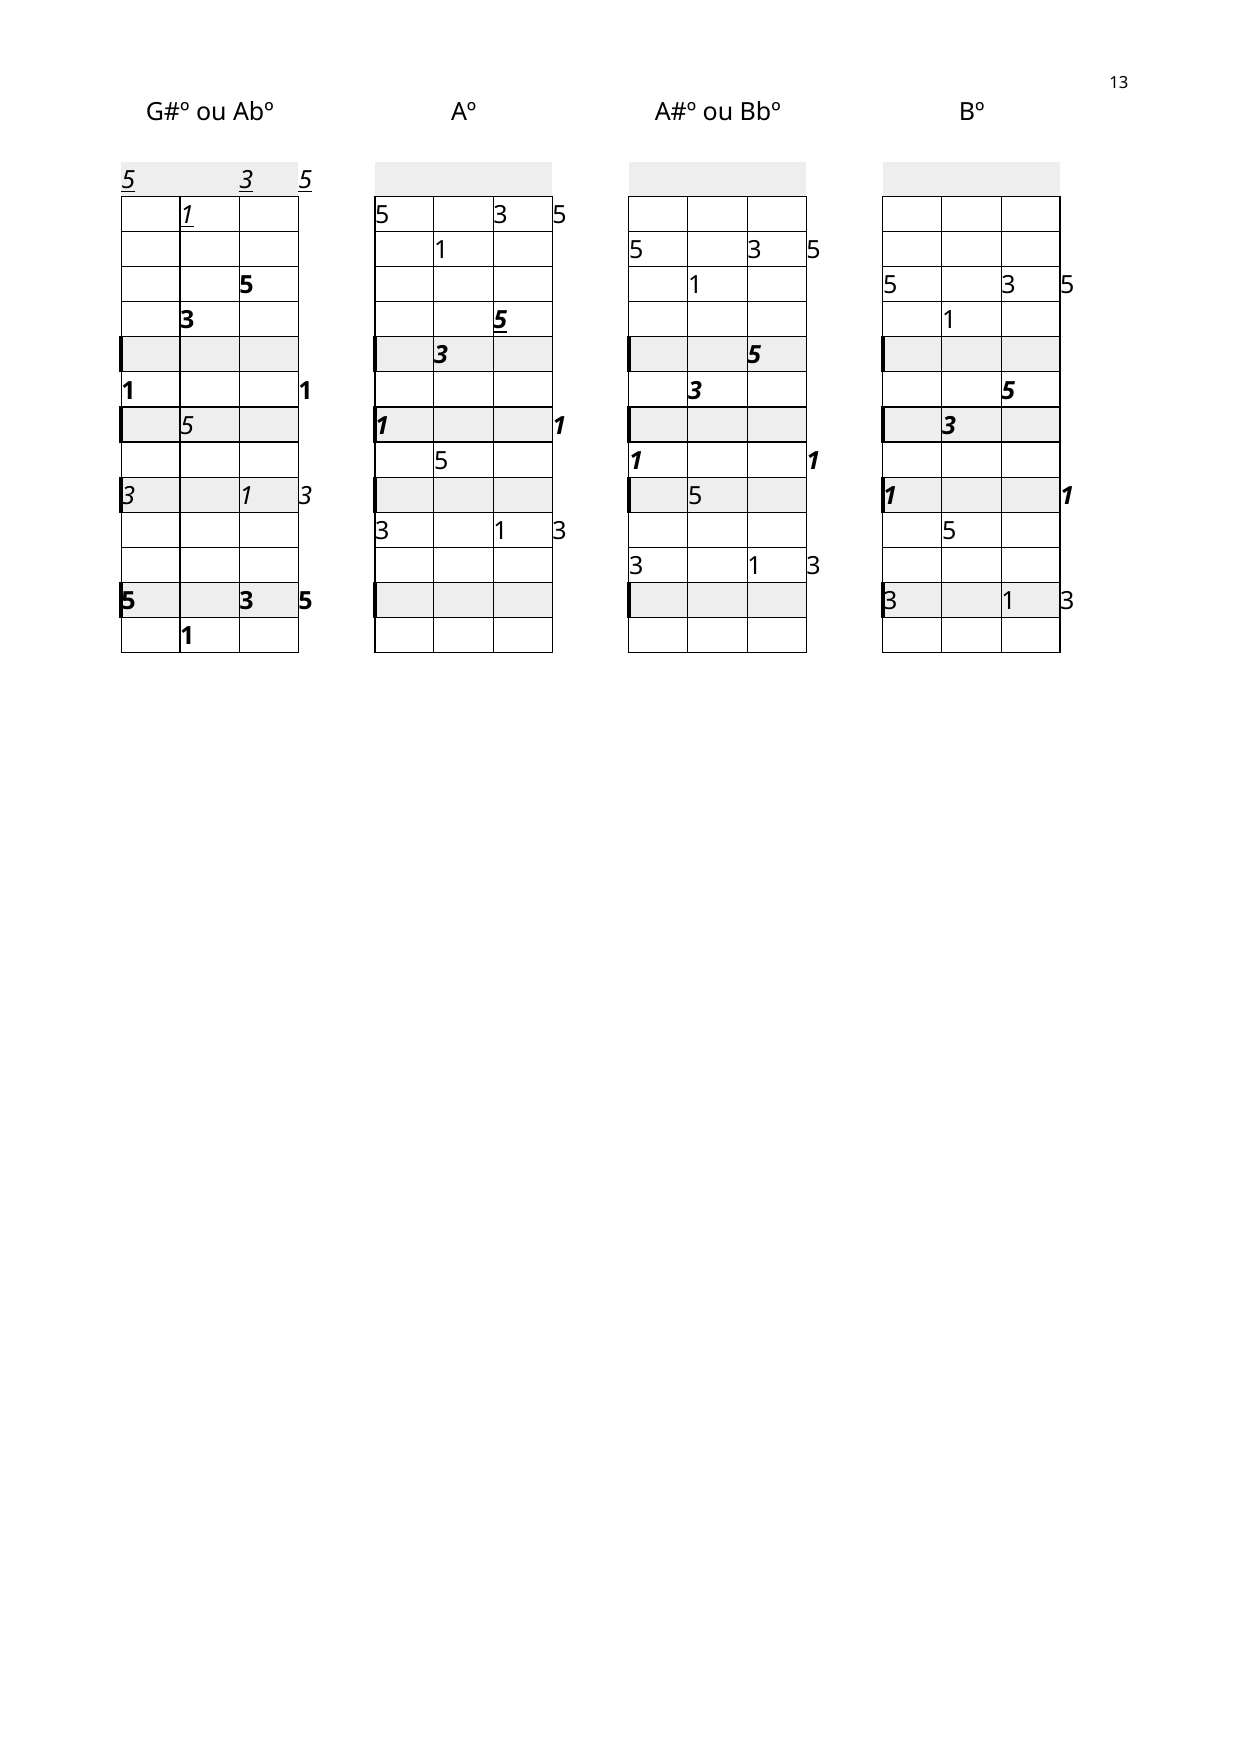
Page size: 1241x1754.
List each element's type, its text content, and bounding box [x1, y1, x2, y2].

table_cell [298, 128, 357, 162]
table_cell [299, 231, 357, 266]
table_cell [631, 408, 687, 441]
table_cell [299, 336, 357, 371]
table_cell [553, 547, 611, 582]
table_cell [240, 443, 298, 477]
table_cell 5 [376, 197, 433, 231]
table_cell [629, 372, 687, 406]
table_header A#º ou Bbº [629, 94, 806, 128]
table_cell [942, 548, 1001, 582]
table_cell [1002, 443, 1059, 477]
table_cell [629, 618, 687, 652]
table_cell [553, 336, 611, 371]
table_cell [299, 196, 357, 231]
table_cell [1060, 162, 1119, 196]
table_cell [1002, 302, 1059, 336]
table_cell [1061, 371, 1119, 406]
table_cell [376, 443, 433, 477]
table_cell [883, 162, 942, 196]
table_cell 3 [553, 512, 611, 547]
table_cell [1001, 128, 1060, 162]
table_cell [748, 478, 806, 512]
table_cell [883, 197, 941, 231]
table_cell [747, 162, 806, 196]
table_cell [1001, 162, 1060, 196]
table_cell [299, 617, 357, 652]
table_cell [883, 128, 942, 162]
table_header Bº [883, 94, 1060, 128]
table_cell [299, 266, 357, 301]
table_cell [180, 162, 239, 196]
table_cell [1002, 232, 1059, 266]
table_cell [377, 337, 433, 371]
table_cell [631, 478, 687, 512]
table_cell [748, 443, 806, 477]
table_cell [688, 302, 747, 336]
table_cell 3 [239, 162, 298, 196]
table_cell [629, 302, 687, 336]
table_cell [123, 408, 179, 441]
table_cell [122, 513, 179, 547]
table_cell [377, 478, 433, 512]
table_cell [434, 618, 493, 652]
table_cell [629, 267, 687, 301]
table_cell [807, 582, 865, 617]
table_header [298, 94, 357, 128]
table_cell [883, 232, 941, 266]
table_cell 5 [1061, 266, 1119, 301]
table_cell [377, 583, 433, 617]
table_cell 1 [553, 406, 611, 441]
table_cell [553, 582, 611, 617]
table_cell [688, 128, 747, 162]
table_cell 1 [377, 408, 433, 441]
table_cell [688, 443, 747, 477]
table_cell 3 [434, 337, 493, 371]
table_cell [434, 478, 493, 512]
table_cell [376, 267, 433, 301]
table_cell [883, 302, 941, 336]
table_cell [807, 512, 865, 547]
table_cell [434, 302, 493, 336]
table_cell [494, 232, 552, 266]
table_cell [1061, 617, 1119, 652]
table_cell 1 [1061, 477, 1119, 512]
table_cell [494, 548, 552, 582]
table_cell [240, 548, 298, 582]
table_cell [883, 618, 941, 652]
table_cell 3 [240, 583, 298, 617]
table_cell [122, 232, 179, 266]
table_header [552, 94, 611, 128]
table_cell [122, 302, 179, 336]
table_cell [1002, 618, 1059, 652]
table_cell [376, 232, 433, 266]
table_cell [1061, 547, 1119, 582]
table_cell 5 [299, 582, 357, 617]
table_cell [494, 618, 552, 652]
table_cell 5 [298, 162, 357, 196]
table_cell [942, 197, 1001, 231]
table_cell [688, 548, 747, 582]
table_cell [883, 513, 941, 547]
table_cell 5 [942, 513, 1001, 547]
table_cell 1 [885, 478, 941, 512]
table_cell [299, 406, 357, 441]
table_cell [494, 478, 552, 512]
table_cell [748, 408, 806, 441]
table_cell 1 [181, 197, 239, 231]
table_cell [552, 128, 611, 162]
table_cell [553, 477, 611, 512]
table_cell [942, 267, 1001, 301]
table_cell [240, 618, 298, 652]
table_cell [629, 128, 688, 162]
table_cell [434, 162, 493, 196]
table_cell [240, 197, 298, 231]
table_cell [494, 337, 552, 371]
table_cell [883, 548, 941, 582]
table_cell 3 [299, 477, 357, 512]
table_cell [807, 371, 865, 406]
table_cell [1061, 512, 1119, 547]
table_header [1060, 94, 1119, 128]
table_cell 3 [1002, 267, 1059, 301]
table_cell [1061, 196, 1119, 231]
table_cell [1061, 301, 1119, 336]
table_cell [1060, 128, 1119, 162]
table_cell [1061, 231, 1119, 266]
table_cell [494, 267, 552, 301]
table_cell [181, 372, 239, 406]
table_cell [494, 443, 552, 477]
table_cell 5 [883, 267, 941, 301]
table_cell [240, 372, 298, 406]
table_cell [629, 513, 687, 547]
table_cell [299, 301, 357, 336]
table_cell [806, 128, 865, 162]
table_cell [434, 408, 493, 441]
table_cell [299, 441, 357, 477]
table_cell [942, 583, 1001, 617]
table_cell [688, 513, 747, 547]
table_cell [807, 301, 865, 336]
table_cell 3 [748, 232, 806, 266]
table_cell [376, 372, 433, 406]
table_cell [553, 231, 611, 266]
table_cell 5 [688, 478, 747, 512]
table_cell [807, 336, 865, 371]
table_cell [942, 618, 1001, 652]
table_cell [122, 548, 179, 582]
table_cell [434, 197, 493, 231]
table_cell [688, 408, 747, 441]
table_cell [807, 196, 865, 231]
table_cell 5 [629, 232, 687, 266]
table_cell [375, 128, 434, 162]
table_cell [434, 372, 493, 406]
table_cell [1061, 441, 1119, 477]
table_header G#º ou Abº [121, 94, 298, 128]
table_cell 5 [494, 302, 552, 336]
table_cell 5 [807, 231, 865, 266]
table_cell [434, 128, 493, 162]
table_cell [807, 266, 865, 301]
table_header Aº [375, 94, 552, 128]
table_cell [1002, 197, 1059, 231]
table_cell [181, 583, 239, 617]
table_cell 3 [181, 302, 239, 336]
table_cell [494, 408, 552, 441]
table_cell [240, 513, 298, 547]
table_cell [688, 197, 747, 231]
table_cell [629, 162, 688, 196]
table_cell [1002, 548, 1059, 582]
table_cell [883, 372, 941, 406]
table_cell 5 [181, 408, 239, 441]
table_cell [434, 267, 493, 301]
table_cell [240, 337, 298, 371]
table_cell [748, 583, 806, 617]
table_cell [494, 583, 552, 617]
table_cell [180, 128, 239, 162]
table_cell [494, 372, 552, 406]
table_cell [883, 443, 941, 477]
table_cell 1 [942, 302, 1001, 336]
table_cell [122, 618, 179, 652]
table_cell [123, 337, 179, 371]
table_cell [239, 128, 298, 162]
table_cell [493, 128, 552, 162]
table_cell 1 [494, 513, 552, 547]
table_cell [434, 548, 493, 582]
table_cell [434, 583, 493, 617]
table_cell 3 [688, 372, 747, 406]
table_cell 1 [240, 478, 298, 512]
table_cell [1002, 478, 1059, 512]
table_cell [885, 408, 941, 441]
table_cell 1 [181, 618, 239, 652]
table_cell [748, 372, 806, 406]
table_cell [240, 232, 298, 266]
table_cell [299, 512, 357, 547]
table_cell [434, 513, 493, 547]
table_cell 3 [807, 547, 865, 582]
table_cell 5 [121, 162, 180, 196]
table_cell 1 [748, 548, 806, 582]
table_cell [631, 337, 687, 371]
table_header [806, 94, 865, 128]
table_cell [553, 617, 611, 652]
table_cell 5 [748, 337, 806, 371]
table_cell [181, 513, 239, 547]
table_cell [942, 337, 1001, 371]
table_cell [688, 583, 747, 617]
table_cell [688, 337, 747, 371]
table_cell 5 [1002, 372, 1059, 406]
table_cell [885, 337, 941, 371]
table_cell 3 [942, 408, 1001, 441]
table_cell 1 [629, 443, 687, 477]
table_cell [552, 162, 611, 196]
table_cell [553, 301, 611, 336]
table_cell [122, 267, 179, 301]
table_cell 1 [1002, 583, 1059, 617]
table_cell [240, 302, 298, 336]
table_cell [376, 618, 433, 652]
table_cell 5 [553, 196, 611, 231]
table_cell [748, 513, 806, 547]
table_cell 3 [376, 513, 433, 547]
table_cell 3 [1061, 582, 1119, 617]
table_cell 3 [629, 548, 687, 582]
table_cell [942, 478, 1001, 512]
table_cell [629, 197, 687, 231]
table_cell [942, 372, 1001, 406]
table_cell 1 [299, 371, 357, 406]
table_cell [688, 162, 747, 196]
table_cell [1002, 337, 1059, 371]
table_cell [942, 443, 1001, 477]
table_cell [375, 162, 434, 196]
table_cell [181, 548, 239, 582]
table_cell 3 [885, 583, 941, 617]
table_cell [807, 617, 865, 652]
table_cell [553, 371, 611, 406]
table_cell [376, 548, 433, 582]
table_cell [181, 267, 239, 301]
table_cell [181, 232, 239, 266]
table_cell [181, 478, 239, 512]
table_cell [1061, 336, 1119, 371]
table_cell [806, 162, 865, 196]
table_cell [688, 618, 747, 652]
table_cell 5 [434, 443, 493, 477]
table_cell [748, 197, 806, 231]
table_cell [942, 162, 1001, 196]
table_cell [376, 302, 433, 336]
table_cell [1002, 408, 1059, 441]
table_cell [181, 443, 239, 477]
table_cell [807, 477, 865, 512]
table_cell 3 [123, 478, 179, 512]
table_cell [493, 162, 552, 196]
table_cell [807, 406, 865, 441]
table_cell [747, 128, 806, 162]
table_cell [553, 266, 611, 301]
table_cell [1002, 513, 1059, 547]
table_cell [121, 128, 180, 162]
table_cell 1 [122, 372, 179, 406]
table_cell [631, 583, 687, 617]
table_cell [942, 128, 1001, 162]
table_cell 1 [688, 267, 747, 301]
table_cell [748, 618, 806, 652]
table_cell [748, 302, 806, 336]
table_cell [181, 337, 239, 371]
table_cell 1 [434, 232, 493, 266]
table_cell 5 [123, 583, 179, 617]
table_cell [942, 232, 1001, 266]
table_cell [240, 408, 298, 441]
table_cell 3 [494, 197, 552, 231]
table_cell [1061, 406, 1119, 441]
table_cell 1 [807, 441, 865, 477]
table_cell 5 [240, 267, 298, 301]
table_cell [553, 441, 611, 477]
table_cell [122, 197, 179, 231]
table_cell [299, 547, 357, 582]
table_cell [688, 232, 747, 266]
table_cell [122, 443, 179, 477]
table_cell [748, 267, 806, 301]
